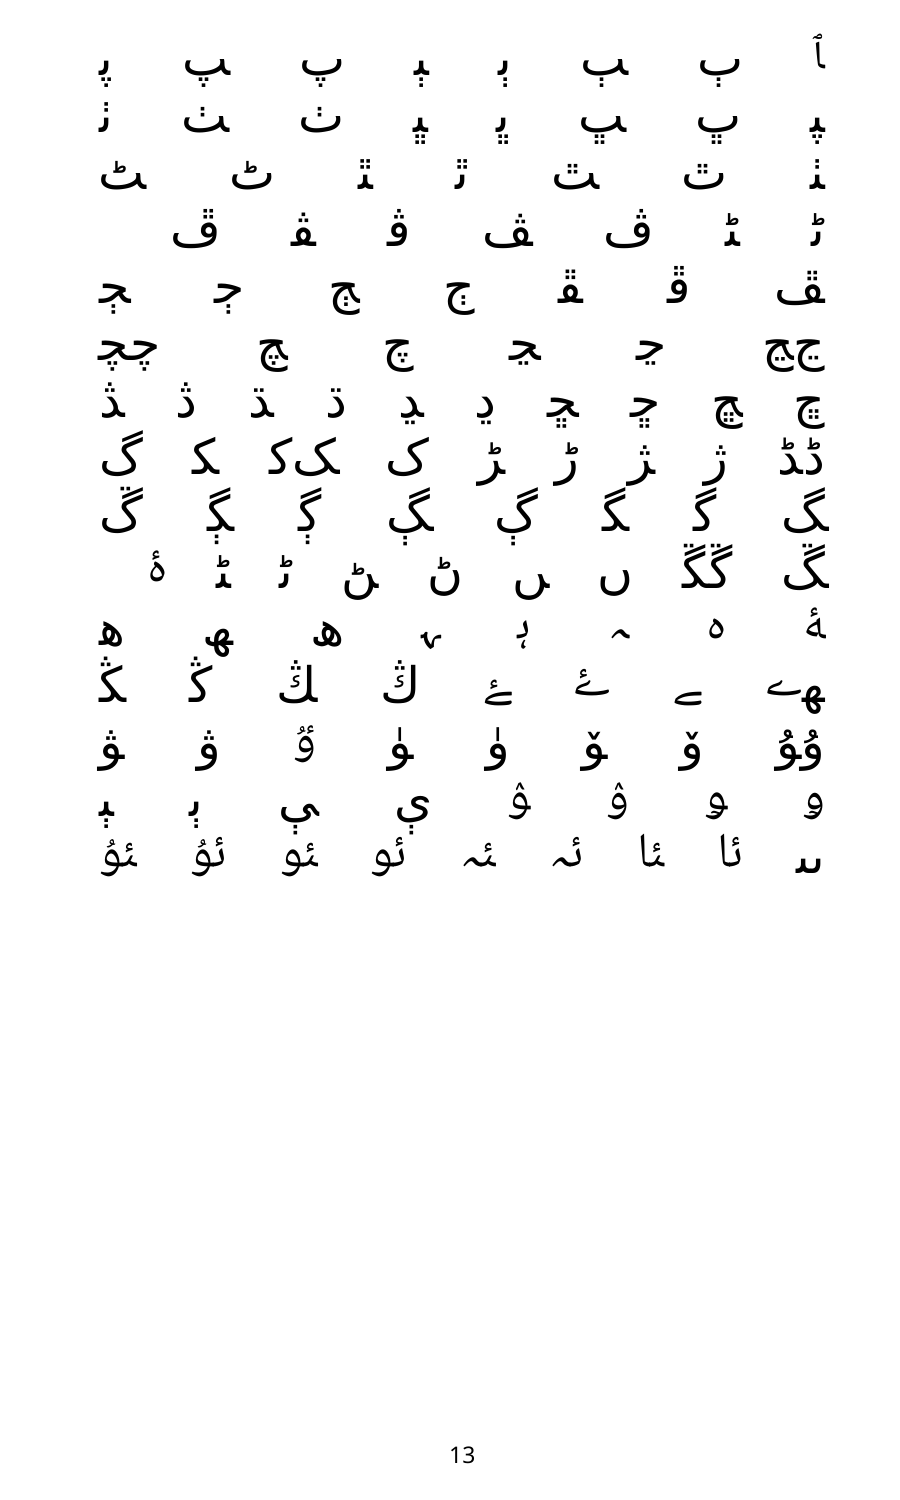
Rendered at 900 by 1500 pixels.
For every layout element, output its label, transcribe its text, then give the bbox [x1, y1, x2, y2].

text ﭙ ﭚ ﭛ ﭜ ﭝ ﭞ ﭟ ﭠ [99, 87, 825, 144]
text ﮛ ﮜﮝ ﮞ ﮟ ﮠ ﮡ ﮢ ﮣ ﮤ [99, 543, 825, 600]
text ﭶﭷ ﭸ ﭹ ﭺ ﭻ ﭼﭽ [99, 315, 825, 372]
text ﯠ ﯡ ﯢ ﯣ ﯤ ﯥ ﯦ ﯧ [99, 771, 825, 828]
text ﯨﯩ ﯪ ﯫ ﯬ ﯭ ﯮ ﯯ ﯰ ﯱ [99, 828, 825, 885]
text ﮥ ﮦ ﮧ ﮨ ﮩ ﮪ ﮫ ﮬ [99, 600, 825, 657]
text ﭾ ﭿ ﮀ ﮁ ﮂ ﮃ ﮄ ﮅ ﮆ ﮇ [99, 372, 825, 429]
text ﮓ ﮔ ﮕ ﮖ ﮗ ﮘ ﮙ ﮚ [99, 486, 825, 543]
text ﭨ ﭩ ﭪ ﭫ ﭬ ﭭ ﭮ [99, 201, 825, 258]
text ﮭﮮ ﮯ ﮰ ﮱ ﯓ ﯔ ﯕ ﯖ [99, 657, 825, 714]
text ﯗﯘ ﯙ ﯚ ﯛ ﯜ ﯝ ﯞ ﯟ [99, 714, 825, 771]
text ﭑ ﭒ ﭓ ﭔ ﭕ ﭖ ﭗ ﭘ [99, 30, 825, 87]
text ﮈﮉ ﮊ ﮋ ﮌ ﮍ ﮎ ﮏﮐ ﮑ ﮒ [99, 429, 825, 486]
text ﭡ ﭢ ﭣ ﭤ ﭥ ﭦ ﭧ [99, 144, 825, 201]
text ﭯ ﭰ ﭱ ﭲ ﭳ ﭴ ﭵ [99, 258, 825, 315]
